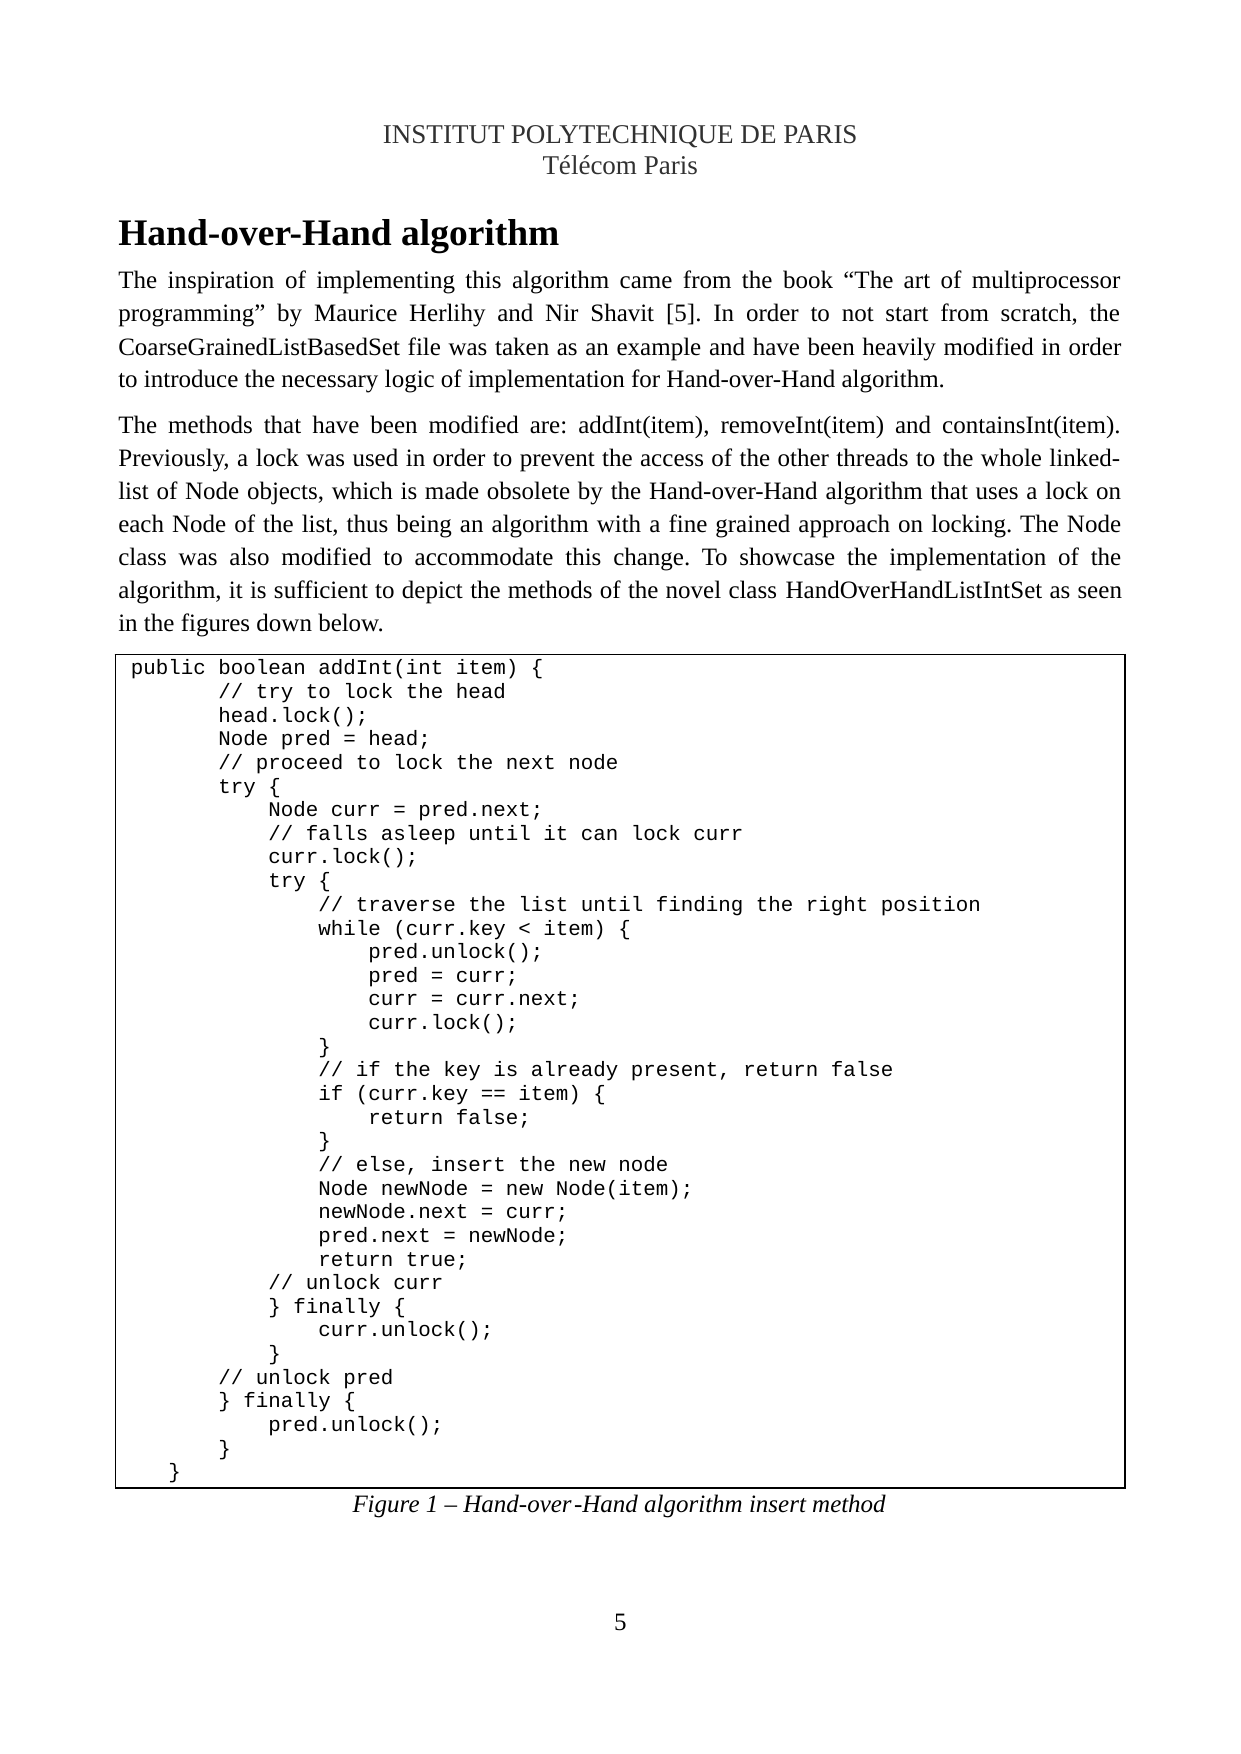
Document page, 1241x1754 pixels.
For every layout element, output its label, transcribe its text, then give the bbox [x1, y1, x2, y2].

text // try to lock the head [118, 681, 1122, 705]
text return true; [118, 1248, 1122, 1272]
text } [118, 1438, 1122, 1458]
text // else, insert the new node [118, 1154, 1122, 1178]
text public boolean addInt(int item) { [116, 655, 1124, 681]
text newNode.next = curr; [118, 1201, 1122, 1225]
text } finally { [118, 1296, 1122, 1319]
text // if the key is already present, return false [118, 1059, 1122, 1083]
text pred.unlock(); [118, 941, 1122, 965]
text while (curr.key < item) { [118, 917, 1122, 941]
text } [118, 1036, 1122, 1059]
text pred = curr; [118, 965, 1122, 988]
text } [118, 1343, 1122, 1367]
text if (curr.key == item) { [118, 1083, 1122, 1107]
text Node curr = pred.next; [118, 799, 1122, 823]
text head.lock(); [118, 705, 1122, 728]
text The inspiration of implementing this algorithm came from the book “The art of multiprocessor programming” by Maurice Herlihy and Nir Shavit [5]. In order to not start from scratch, the CoarseGrainedListBasedSet file was taken as an example and have been heavily modified in order to introduce the necessary logic of implementation for Hand-over-Hand algorithm. [118, 266, 1122, 393]
text The methods that have been modified are: addInt(item), removeInt(item) and containsInt(item). Previously, a lock was used in order to prevent the access of the other threads to the whole linked-list of Node objects, which is made obsolete by the Hand-over-Hand algorithm that uses a lock on each Node of the list, thus being an algorithm with a fine grained approach on locking. The Node class was also modified to accommodate this change. To showcase the implementation of the algorithm, it is sufficient to depict the methods of the novel class HandOverHandListIntSet as seen in the figures down below. [118, 410, 1122, 637]
text Node newNode = new Node(item); [118, 1178, 1122, 1201]
text // unlock pred [118, 1367, 1122, 1390]
text pred.next = newNode; [118, 1225, 1122, 1248]
text curr.lock(); [118, 847, 1122, 870]
text try { [118, 776, 1122, 799]
text // falls asleep until it can lock curr [118, 823, 1122, 847]
subtitle Hand-over-Hand algorithm [118, 210, 1122, 253]
text try { [118, 870, 1122, 894]
text // traverse the list until finding the right position [118, 894, 1122, 917]
text curr = curr.next; [118, 988, 1122, 1012]
text // proceed to lock the next node [118, 752, 1122, 776]
text pred.unlock(); [118, 1414, 1122, 1438]
text } finally { [118, 1390, 1122, 1414]
text curr.lock(); [118, 1012, 1122, 1036]
text // unlock curr [118, 1272, 1122, 1296]
text Figure 1 – Hand-over -Hand algorithm insert method [118, 1489, 1122, 1517]
text return false; [118, 1107, 1122, 1130]
text curr.unlock(); [118, 1319, 1122, 1343]
text } [116, 1458, 1124, 1487]
text Node pred = head; [118, 728, 1122, 752]
text } [118, 1130, 1122, 1154]
